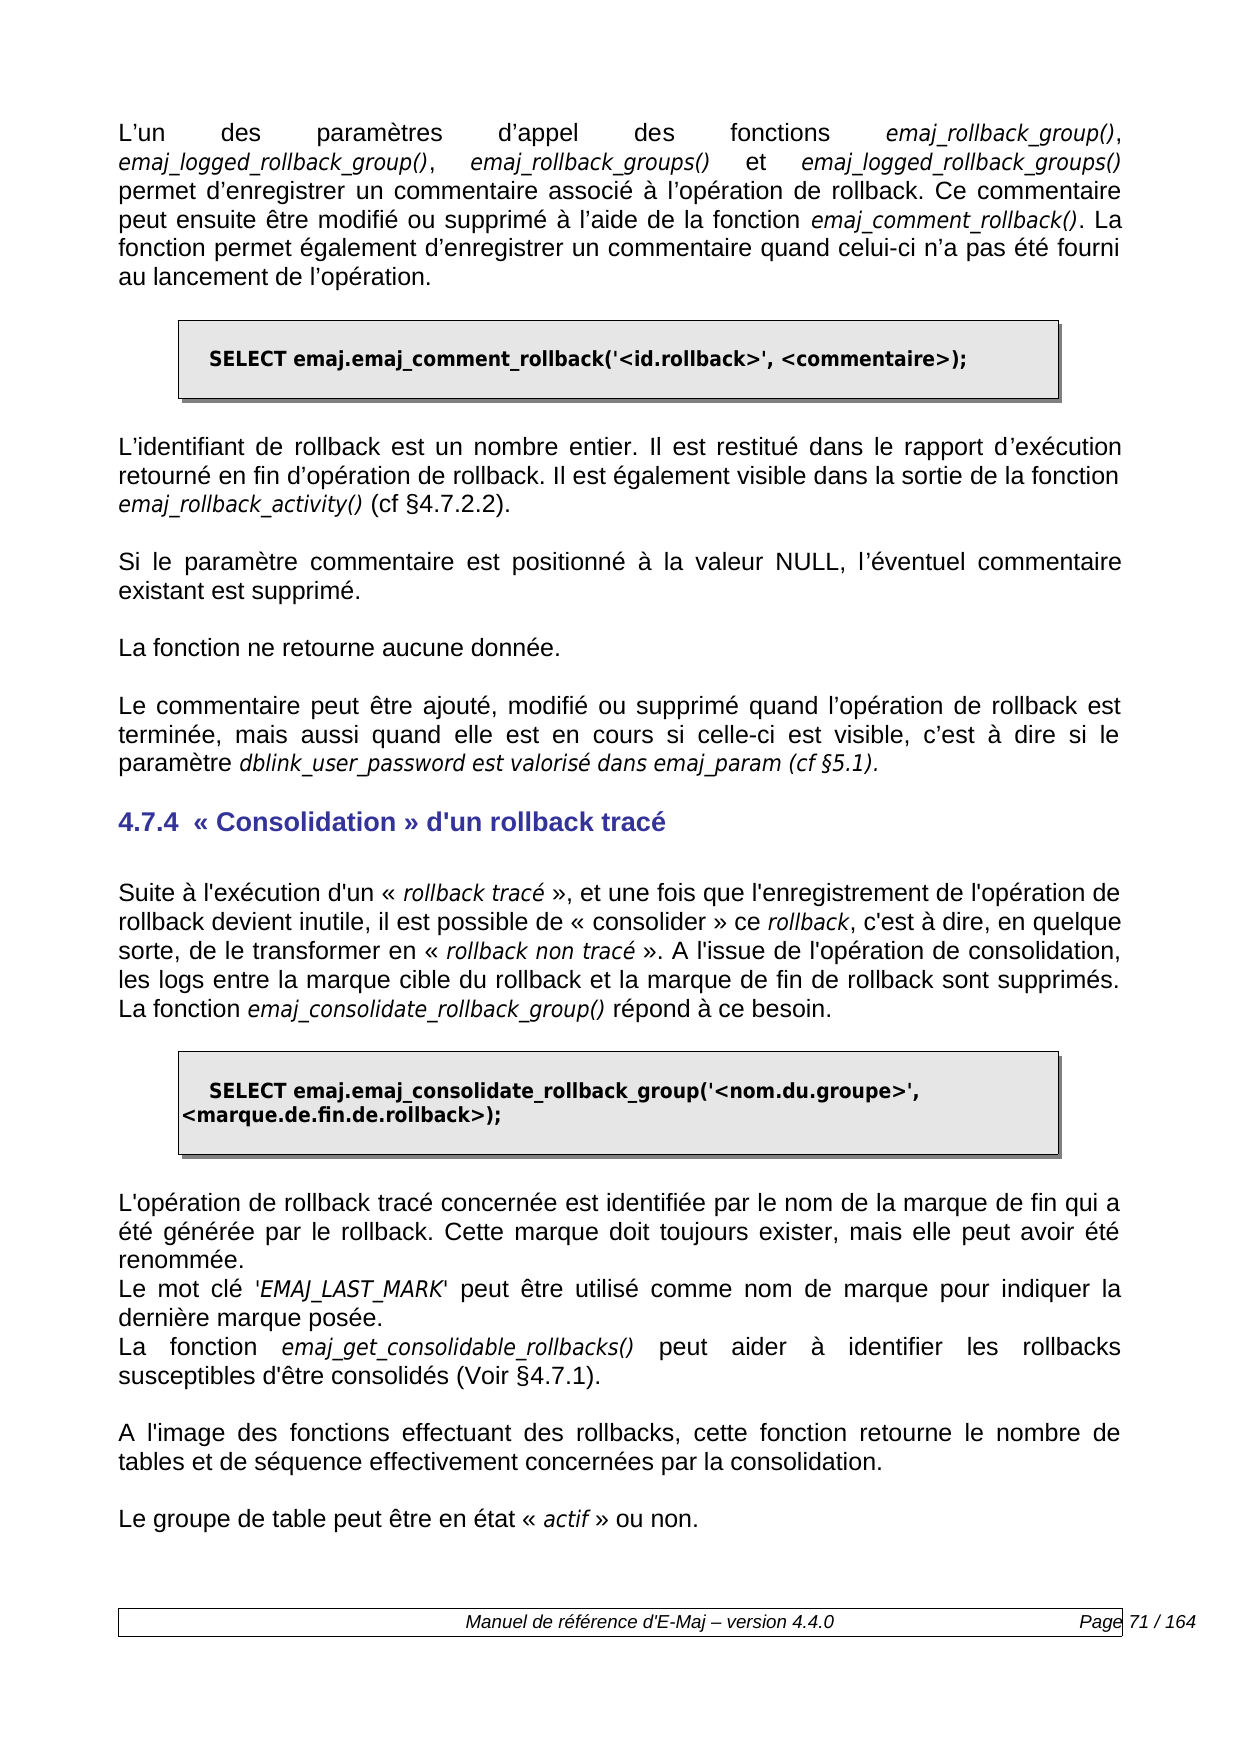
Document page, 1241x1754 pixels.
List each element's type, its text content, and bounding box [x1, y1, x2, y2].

text L'opération de rollback tracé concernée est identifiée par le nom de la marque de fin qui a été générée par le rollback. Cette marque doit toujours exister, mais elle peut avoir été renommée. [118, 1188, 1122, 1274]
text SELECT emaj.emaj_comment_rollback('<id.rollback>', <commentaire>); [179, 344, 1058, 368]
text La fonction ne retourne aucune donnée. [118, 633, 1122, 662]
text L’identifiant de rollback est un nombre entier. Il est restitué dans le rapport d’exécution retourné en fin d’opération de rollback. Il est également visible dans la sortie de la fonction emaj_rollback_activity() (cf §4.7.2.2). [118, 432, 1122, 518]
text Le mot clé 'EMAJ_LAST_MARK' peut être utilisé comme nom de marque pour indiquer la dernière marque posée. [118, 1274, 1122, 1332]
text SELECT emaj.emaj_consolidate_rollback_group('<nom.du.groupe>', <marque.de.fin.de.rollback>); [179, 1076, 1058, 1124]
text Le groupe de table peut être en état « actif » ou non. [118, 1504, 1122, 1533]
text Suite à l'exécution d'un « rollback tracé », et une fois que l'enregistrement de l'opération de rollback devient inutile, il est possible de « consolider » ce rollback, c'est à dire, en quelque sorte, de le transformer en « rollback non tracé ». A l'issue de l'opération de consolidation, les logs entre la marque cible du rollback et la marque de fin de rollback sont supprimés. La fonction emaj_consolidate_rollback_group() répond à ce besoin. [118, 878, 1122, 1023]
text Le commentaire peut être ajouté, modifié ou supprimé quand l’opération de rollback est terminée, mais aussi quand elle est en cours si celle-ci est visible, c’est à dire si le paramètre dblink_user_password est valorisé dans emaj_param (cf §5.1). [118, 691, 1122, 777]
text L’un des paramètres d’appel des fonctions emaj_rollback_group(), emaj_logged_rollback_group(), emaj_rollback_groups() et emaj_logged_rollback_groups() permet d’enregistrer un commentaire associé à l’opération de rollback. Ce commentaire peut ensuite être modifié ou supprimé à l’aide de la fonction emaj_comment_rollback(). La fonction permet également d’enregistrer un commentaire quand celui-ci n’a pas été fourni au lancement de l’opération. [118, 118, 1122, 291]
text Si le paramètre commentaire est positionné à la valeur NULL, l’éventuel commentaire existant est supprimé. [118, 547, 1122, 604]
subtitle « Consolidation » d'un rollback tracé [118, 806, 1122, 837]
text La fonction emaj_get_consolidable_rollbacks() peut aider à identifier les rollbacks susceptibles d'être consolidés (Voir §4.7.1). [118, 1332, 1122, 1389]
text A l'image des fonctions effectuant des rollbacks, cette fonction retourne le nombre de tables et de séquence effectivement concernées par la consolidation. [118, 1418, 1122, 1476]
